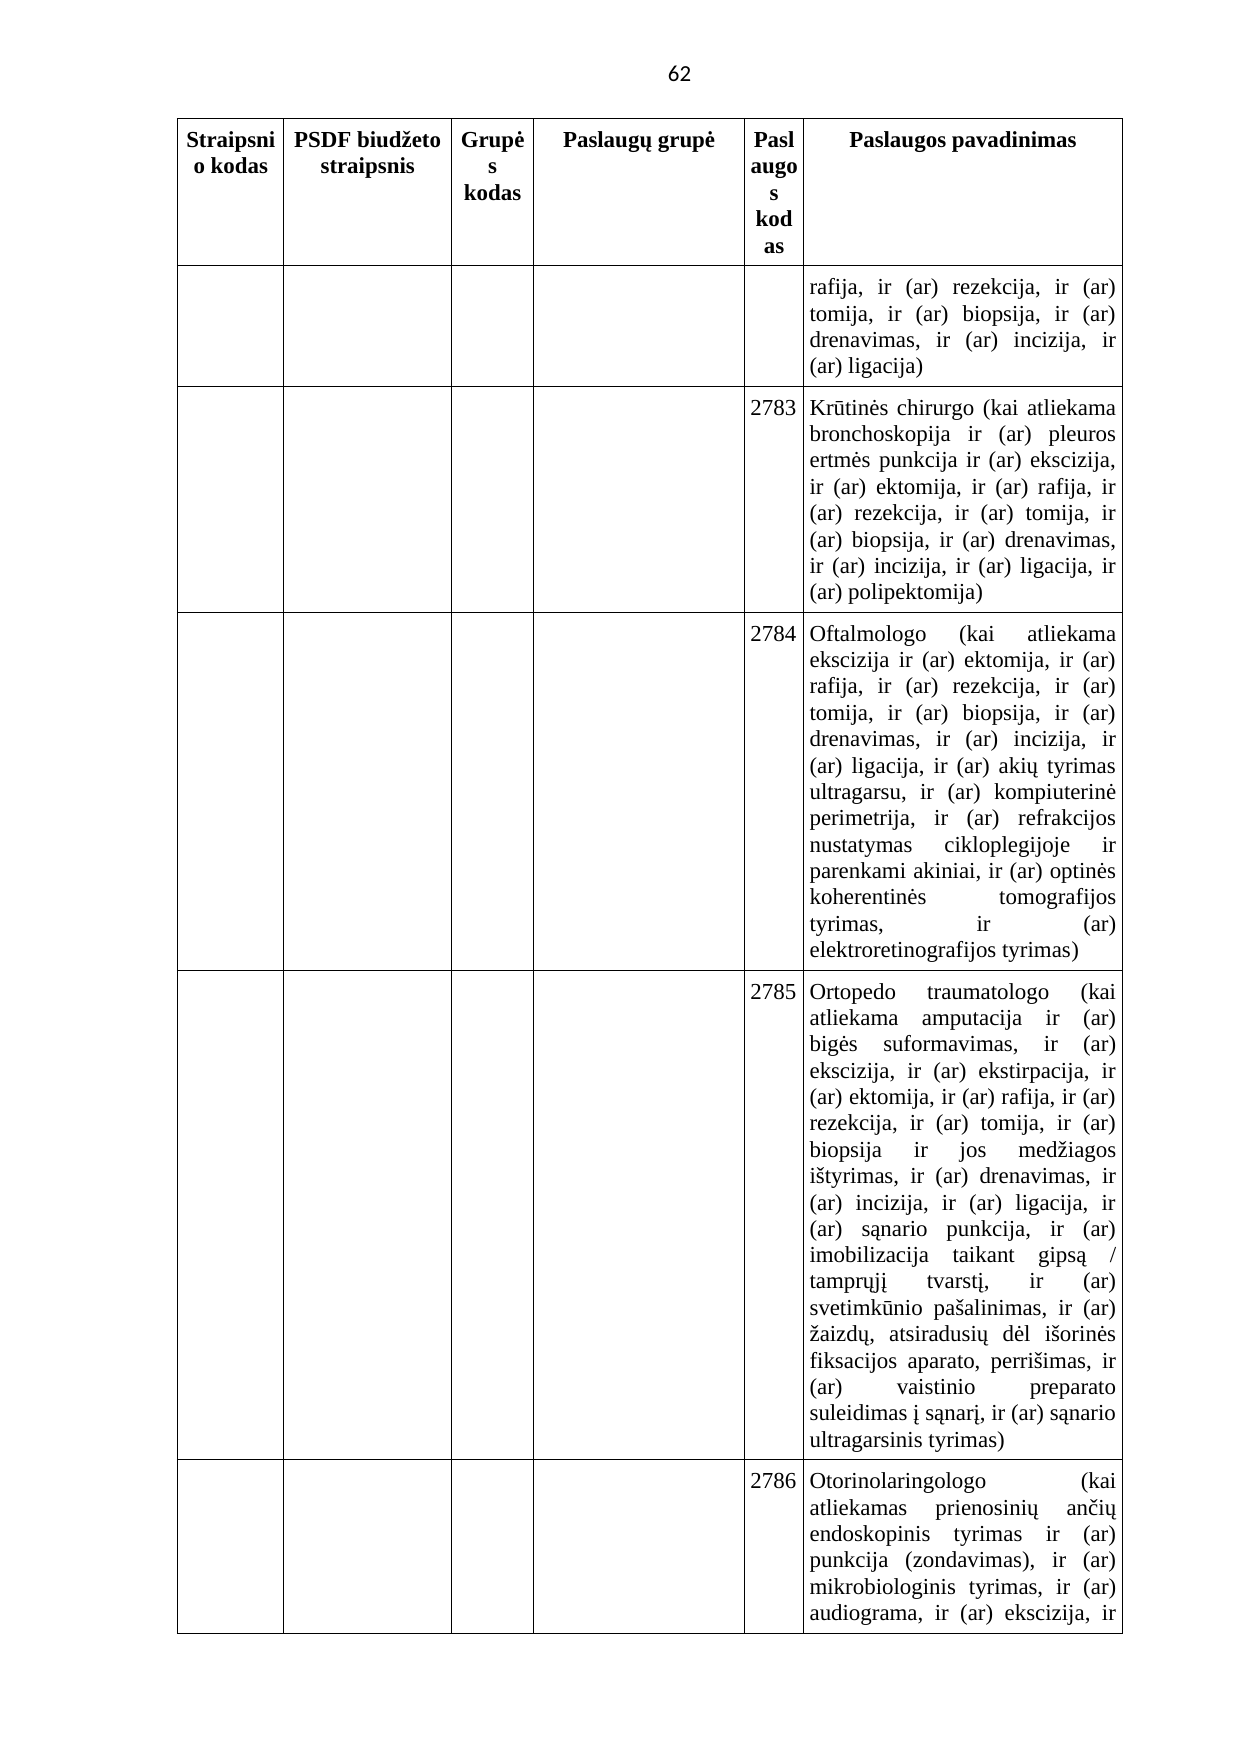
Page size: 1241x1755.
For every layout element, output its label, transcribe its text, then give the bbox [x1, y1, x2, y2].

table_cell [534, 387, 744, 612]
table_cell [452, 1460, 533, 1632]
table_header Grupės kodas [452, 119, 533, 265]
table_cell [452, 613, 533, 969]
table_header Straipsnio kodas [178, 119, 283, 265]
table_cell Oftalmologo (kai atliekama ekscizija ir (ar) ektomija, ir (ar) rafija, ir (ar) rezekcija, ir (ar) tomija, ir (ar) biopsija, ir (ar) drenavimas, ir (ar) incizija, ir (ar) ligacija, ir (ar) akių tyrimas ultragarsu, ir (ar) kompiuterinė perimetrija, ir (ar) refrakcijos nustatymas cikloplegijoje ir parenkami akiniai, ir (ar) optinės koherentinės tomografijos tyrimas, ir (ar) elektroretinografijos tyrimas) [804, 613, 1122, 969]
table_cell Krūtinės chirurgo (kai atliekama bronchoskopija ir (ar) pleuros ertmės punkcija ir (ar) ekscizija, ir (ar) ektomija, ir (ar) rafija, ir (ar) rezekcija, ir (ar) tomija, ir (ar) biopsija, ir (ar) drenavimas, ir (ar) incizija, ir (ar) ligacija, ir (ar) polipektomija) [804, 387, 1122, 612]
table_header Paslaugų grupė [534, 119, 744, 265]
table_cell [178, 266, 283, 386]
table_cell [534, 613, 744, 969]
table_cell [178, 613, 283, 969]
table_cell [745, 266, 803, 386]
table_cell Ortopedo traumatologo (kai atliekama amputacija ir (ar) bigės suformavimas, ir (ar) ekscizija, ir (ar) ekstirpacija, ir (ar) ektomija, ir (ar) rafija, ir (ar) rezekcija, ir (ar) tomija, ir (ar) biopsija ir jos medžiagos ištyrimas, ir (ar) drenavimas, ir (ar) incizija, ir (ar) ligacija, ir (ar) sąnario punkcija, ir (ar) imobilizacija taikant gipsą / tamprųjį tvarstį, ir (ar) svetimkūnio pašalinimas, ir (ar) žaizdų, atsiradusių dėl išorinės fiksacijos aparato, perrišimas, ir (ar) vaistinio preparato suleidimas į sąnarį, ir (ar) sąnario ultragarsinis tyrimas) [804, 971, 1122, 1459]
table_cell [284, 613, 451, 969]
table_cell Otorinolaringologo (kai atliekamas prienosinių ančių endoskopinis tyrimas ir (ar) punkcija (zondavimas), ir (ar) mikrobiologinis tyrimas, ir (ar) audiograma, ir (ar) ekscizija, ir [804, 1460, 1122, 1632]
table_cell 2786 [745, 1460, 803, 1632]
table_header Paslaugos kodas [745, 119, 803, 265]
table_cell [284, 266, 451, 386]
table_cell [452, 971, 533, 1459]
table_cell [178, 387, 283, 612]
table_cell [452, 387, 533, 612]
table_cell 2784 [745, 613, 803, 969]
table_cell 2785 [745, 971, 803, 1459]
table_cell [284, 1460, 451, 1632]
table_cell 2783 [745, 387, 803, 612]
table_cell [534, 971, 744, 1459]
table_cell [284, 971, 451, 1459]
table_cell [178, 1460, 283, 1632]
table_cell [534, 266, 744, 386]
table_cell [284, 387, 451, 612]
table_cell [178, 971, 283, 1459]
table_cell [534, 1460, 744, 1632]
table_cell [452, 266, 533, 386]
table_header Paslaugos pavadinimas [804, 119, 1122, 265]
table_cell rafija, ir (ar) rezekcija, ir (ar) tomija, ir (ar) biopsija, ir (ar) drenavimas, ir (ar) incizija, ir (ar) ligacija) [804, 266, 1122, 386]
table_header PSDF biudžeto straipsnis [284, 119, 451, 265]
